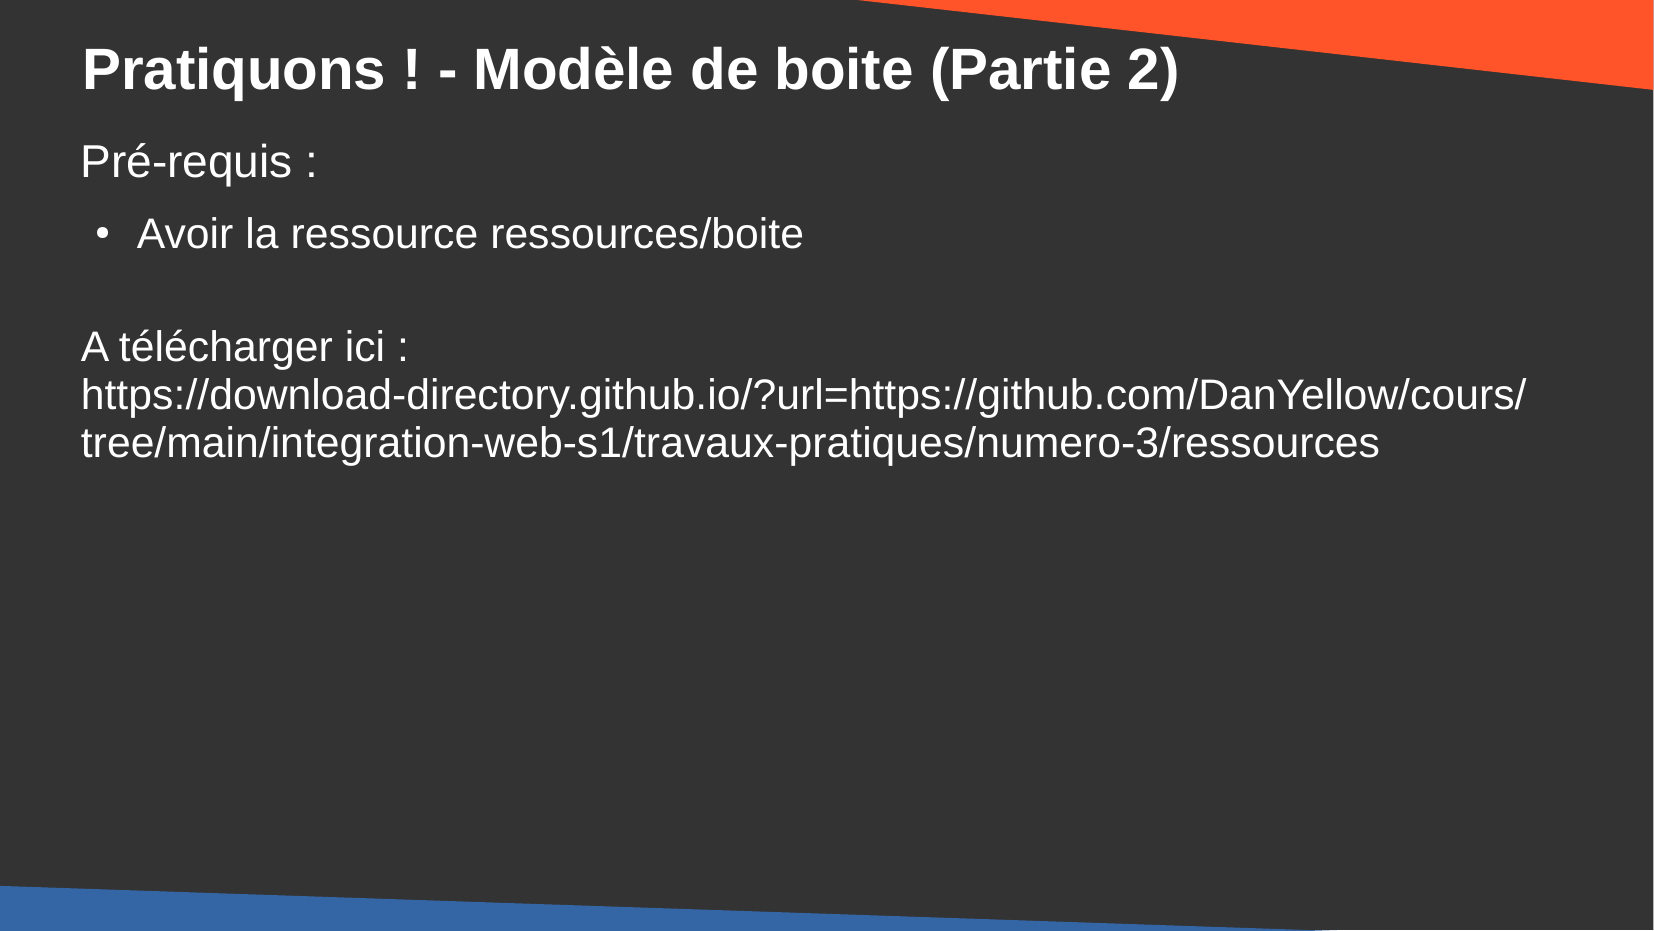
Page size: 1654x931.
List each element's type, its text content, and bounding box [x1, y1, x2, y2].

list Pré-requis : Avoir la ressource ressources/boite A télécharger ici : https://download-directory.github.io/?url=https://github.com/DanYellow/cours/tree/main/integration-web-s1/travaux-pratiques/numero-3/ressources [80, 135, 1620, 473]
text_box [0, 885, 1337, 931]
text_box [857, 0, 1654, 90]
title Pratiquons ! - Modèle de boite (Partie 2) [82, 37, 1571, 114]
